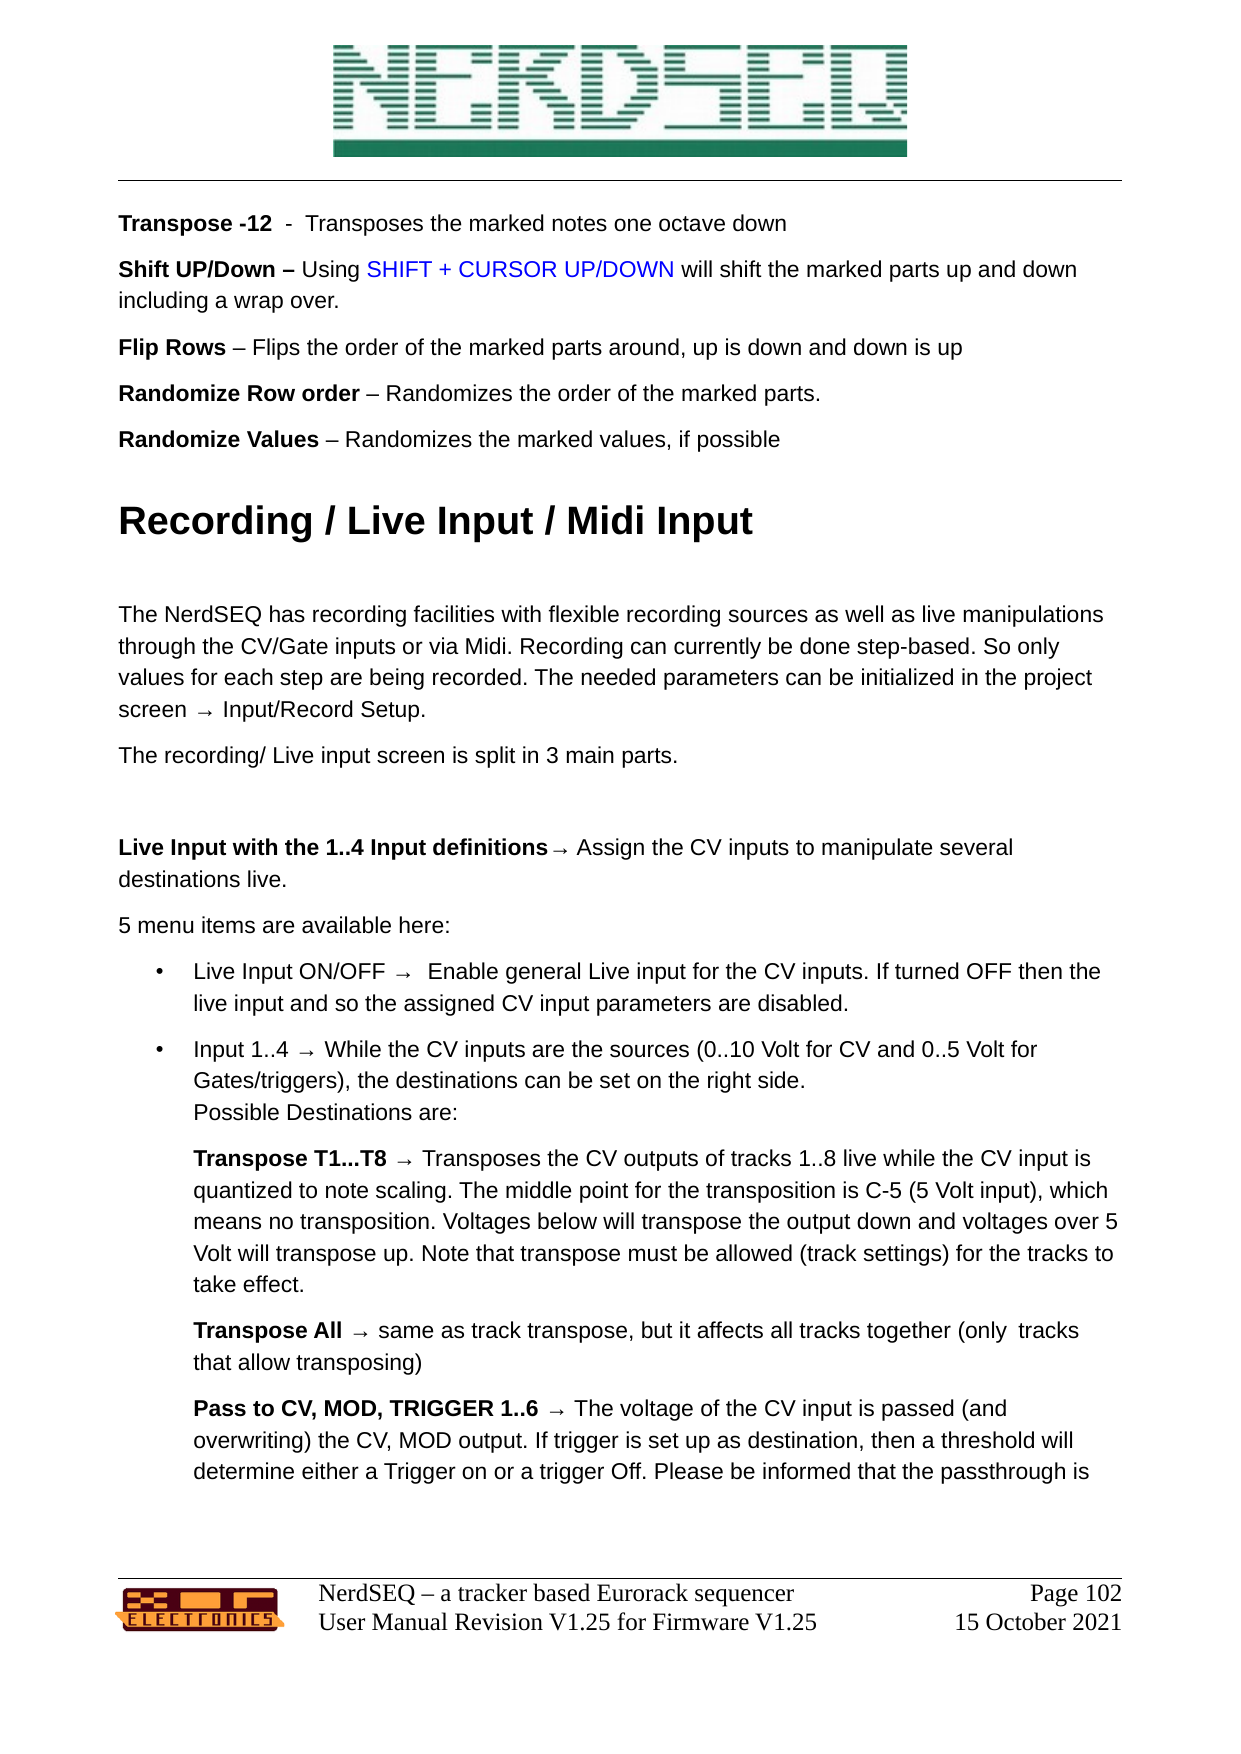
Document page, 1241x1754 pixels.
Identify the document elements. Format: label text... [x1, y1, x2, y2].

text Shift UP/Down – Using SHIFT + CURSOR UP/DOWN will shift the marked parts up and down including a wrap over. [118, 256, 1122, 314]
picture [115, 1584, 285, 1634]
subtitle Recording / Live Input / Midi Input [118, 497, 1122, 542]
text The recording/ Live input screen is split in 3 main parts. [118, 742, 1122, 768]
text Flip Rows – Flips the order of the marked parts around, up is down and down is up [118, 333, 1122, 360]
text Randomize Row order – Randomizes the order of the marked parts. [118, 379, 1122, 406]
text 5 menu items are available here: [118, 912, 1122, 938]
picture [333, 45, 908, 157]
text The NerdSEQ has recording facilities with flexible recording sources as well as live manipulations through the CV/Gate inputs or via Midi. Recording can currently be done step-based. So only values for each step are being recorded. The needed parameters can be initialized in the project screen → Input/Record Setup. [118, 601, 1122, 722]
text Transpose -12 - Transposes the marked notes one octave down [118, 209, 1122, 236]
text Transpose All → same as track transpose, but it affects all tracks together (only tracks that allow transposing) [193, 1317, 1122, 1375]
list Transpose T1...T8 → Transposes the CV outputs of tracks 1..8 live while the CV input is quantized to note scaling. The middle point for the transposition is C-5 (5 Volt input), which means no transposition. Voltages below will transpose the output down and voltages over 5 Volt will transpose up. Note that transpose must be allowed (track settings) for the tracks to take effect. [156, 1145, 1122, 1298]
text Randomize Values – Randomizes the marked values, if possible [118, 426, 1122, 452]
text Live Input with the 1..4 Input definitions→ Assign the CV inputs to manipulate several destinations live. [118, 834, 1122, 892]
list Live Input ON/OFF → Enable general Live input for the CV inputs. If turned OFF then the live input and so the assigned CV input parameters are disabled. [156, 958, 1122, 1016]
list Input 1..4 → While the CV inputs are the sources (0..10 Volt for CV and 0..5 Volt for Gates/triggers), the destinations can be set on the right side. Possible Destinations are: [156, 1036, 1122, 1125]
text Pass to CV, MOD, TRIGGER 1..6 → The voltage of the CV input is passed (and overwriting) the CV, MOD output. If trigger is set up as destination, then a threshold will determine either a Trigger on or a trigger Off. Please be informed that the passthrough is [118, 1395, 1122, 1485]
